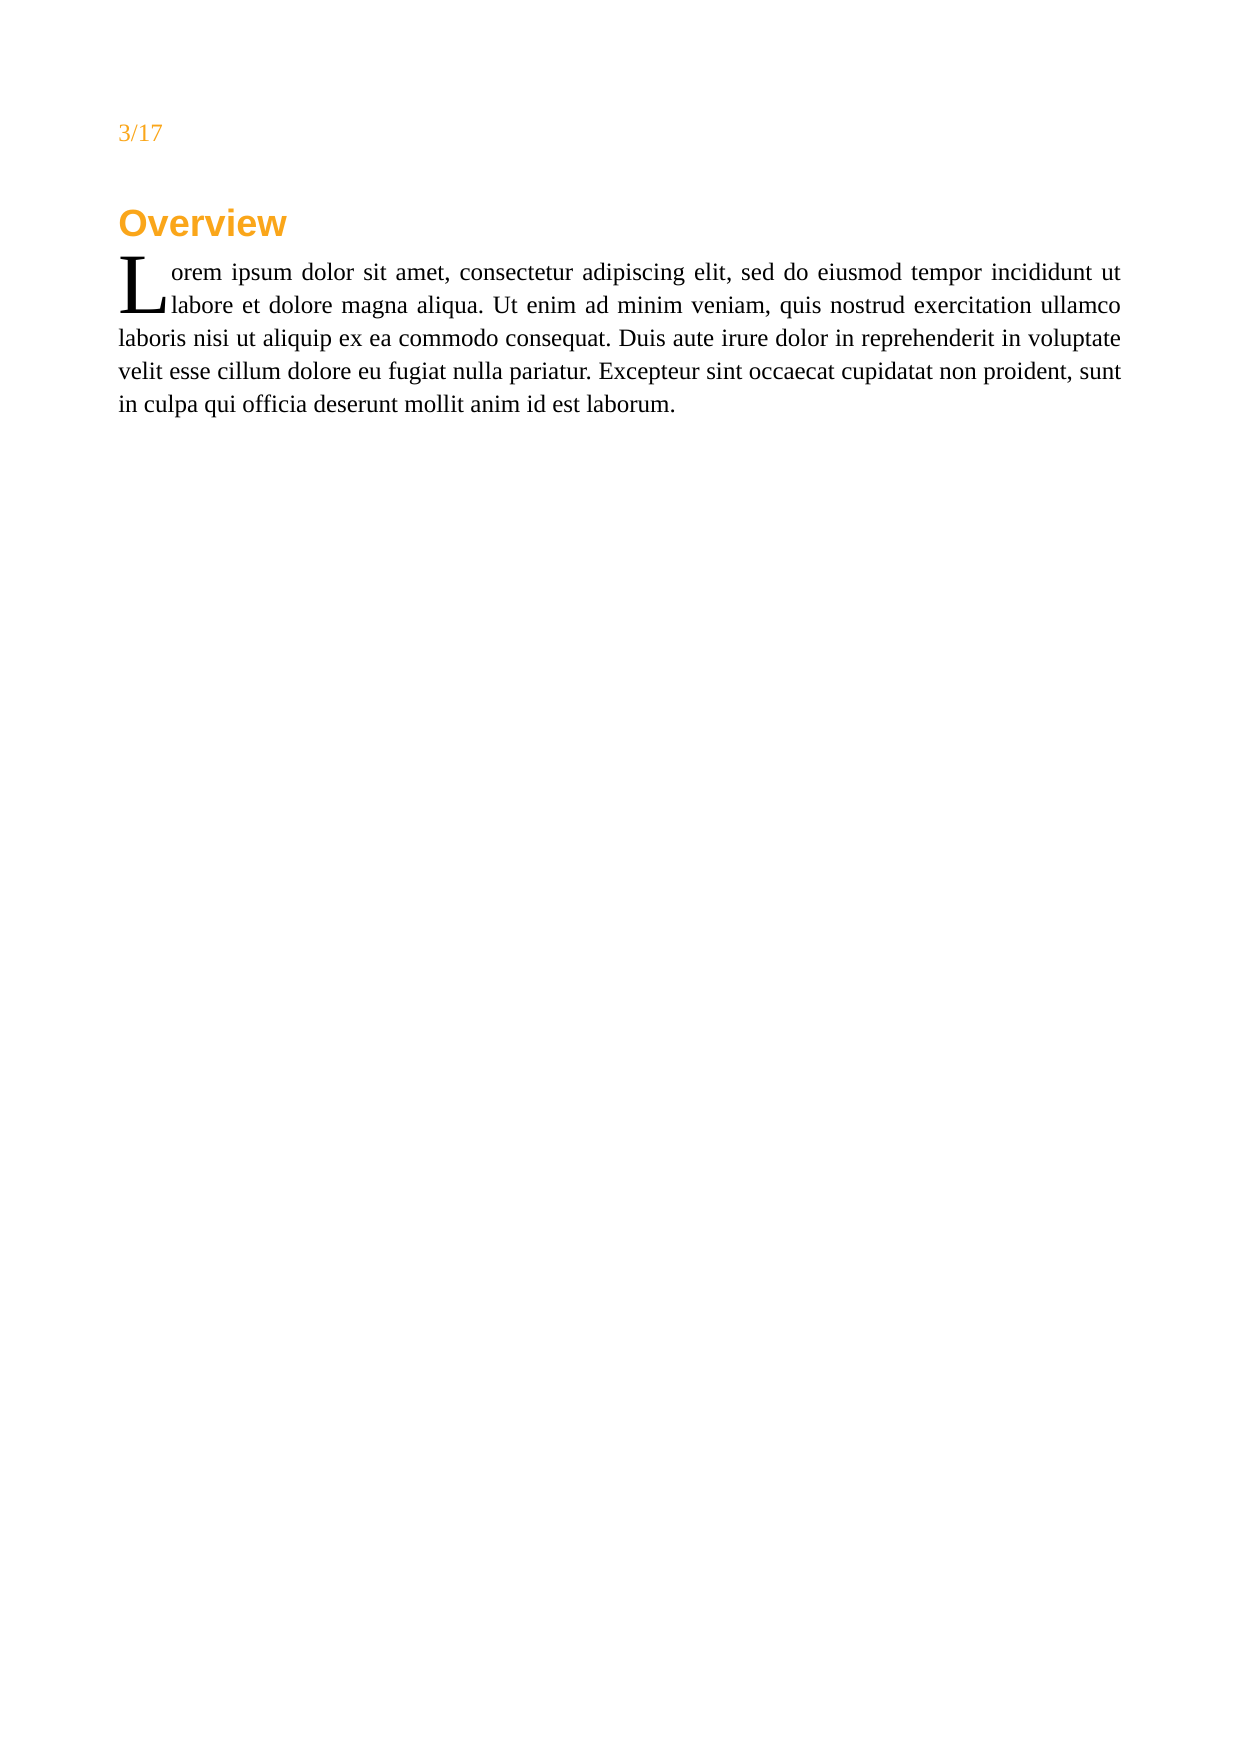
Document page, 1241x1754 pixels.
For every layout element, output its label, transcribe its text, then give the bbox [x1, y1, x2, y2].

subtitle Overview [118, 201, 1122, 245]
text Lorem ipsum dolor sit amet, consectetur adipiscing elit, sed do eiusmod tempor incididunt ut labore et dolore magna aliqua. Ut enim ad minim veniam, quis nostrud exercitation ullamco laboris nisi ut aliquip ex ea commodo consequat. Duis aute irure dolor in reprehenderit in voluptate velit esse cillum dolore eu fugiat nulla pariatur. Excepteur sint occaecat cupidatat non proident, sunt in culpa qui officia deserunt mollit anim id est laborum. [118, 257, 1122, 418]
